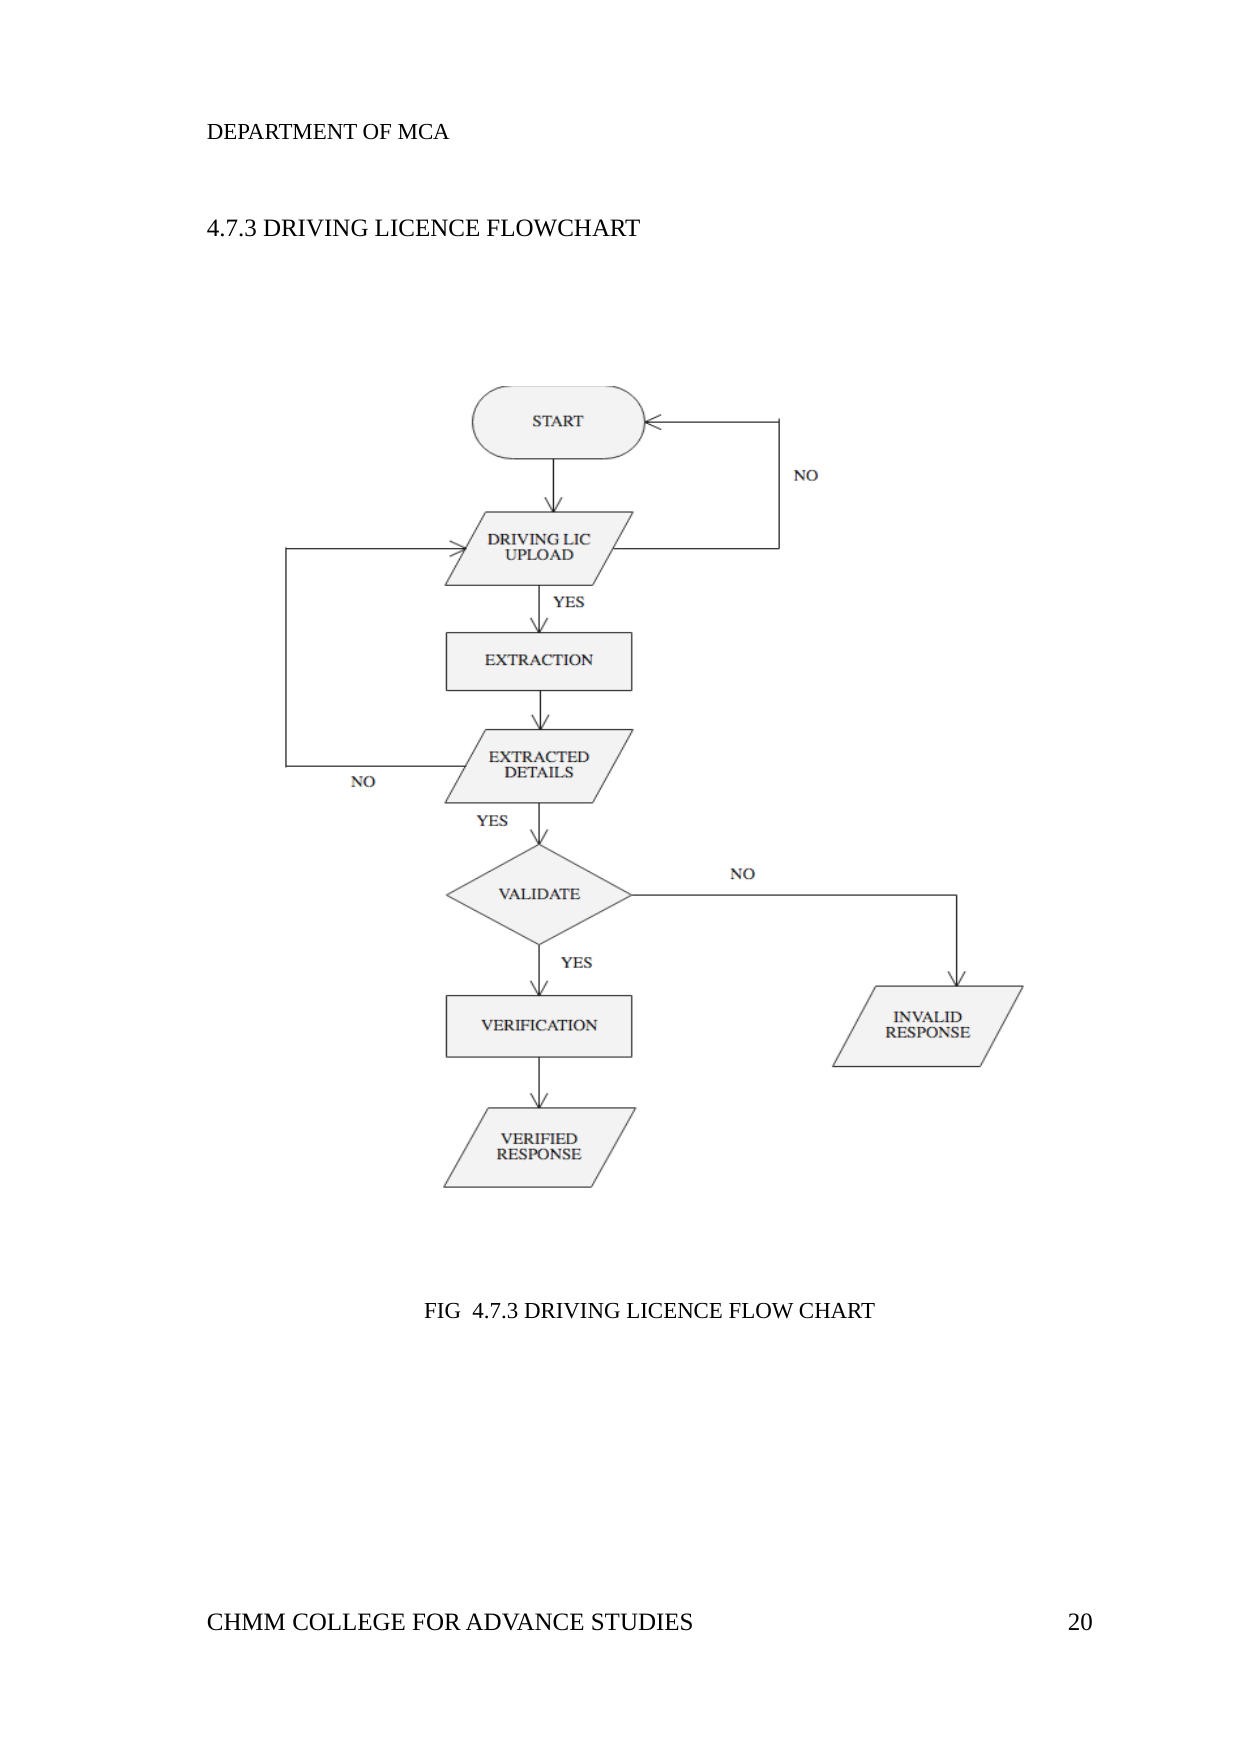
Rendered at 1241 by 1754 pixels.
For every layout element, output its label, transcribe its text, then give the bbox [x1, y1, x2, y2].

text 4.7.3 DRIVING LICENCE FLOWCHART [207, 213, 1093, 242]
picture [275, 386, 1024, 1189]
text FIG 4.7.3 DRIVING LICENCE FLOW CHART [207, 1297, 1093, 1323]
